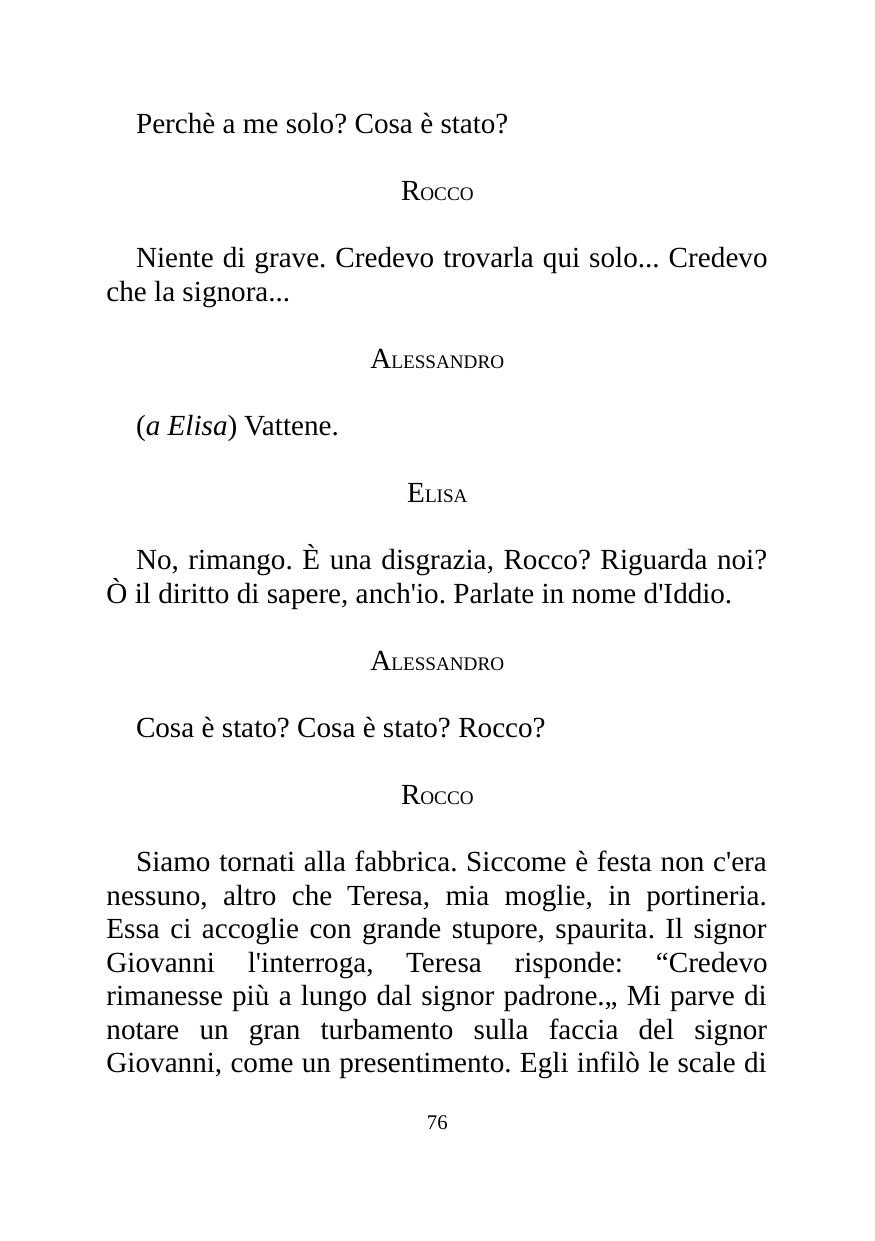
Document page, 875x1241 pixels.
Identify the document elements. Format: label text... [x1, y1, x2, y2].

text Alessandro [106, 643, 768, 676]
text Niente di grave. Credevo trovarla qui solo... Credevo che la signora... [106, 240, 768, 307]
text (a Elisa) Vattene. [106, 408, 768, 442]
text Rocco [106, 777, 768, 811]
text Elisa [106, 475, 768, 509]
text No, rimango. È una disgrazia, Rocco? Riguarda noi? Ò il diritto di sapere, anch'io. Parlate in nome d'Iddio. [106, 542, 768, 609]
text Cosa è stato? Cosa è stato? Rocco? [106, 710, 768, 743]
text Rocco [106, 173, 768, 207]
text Perchè a me solo? Cosa è stato? [106, 106, 768, 140]
text Siamo tornati alla fabbrica. Siccome è festa non c'era nessuno, altro che Teresa, mia moglie, in portineria. Essa ci accoglie con grande stupore, spaurita. Il signor Giovanni l'interroga, Teresa risponde: “Credevo rimanesse più a lungo dal signor padrone.„ Mi parve di notare un gran turbamento sulla faccia del signor Giovanni, come un presentimento. Egli infilò le scale di [106, 844, 768, 1079]
text Alessandro [106, 341, 768, 374]
